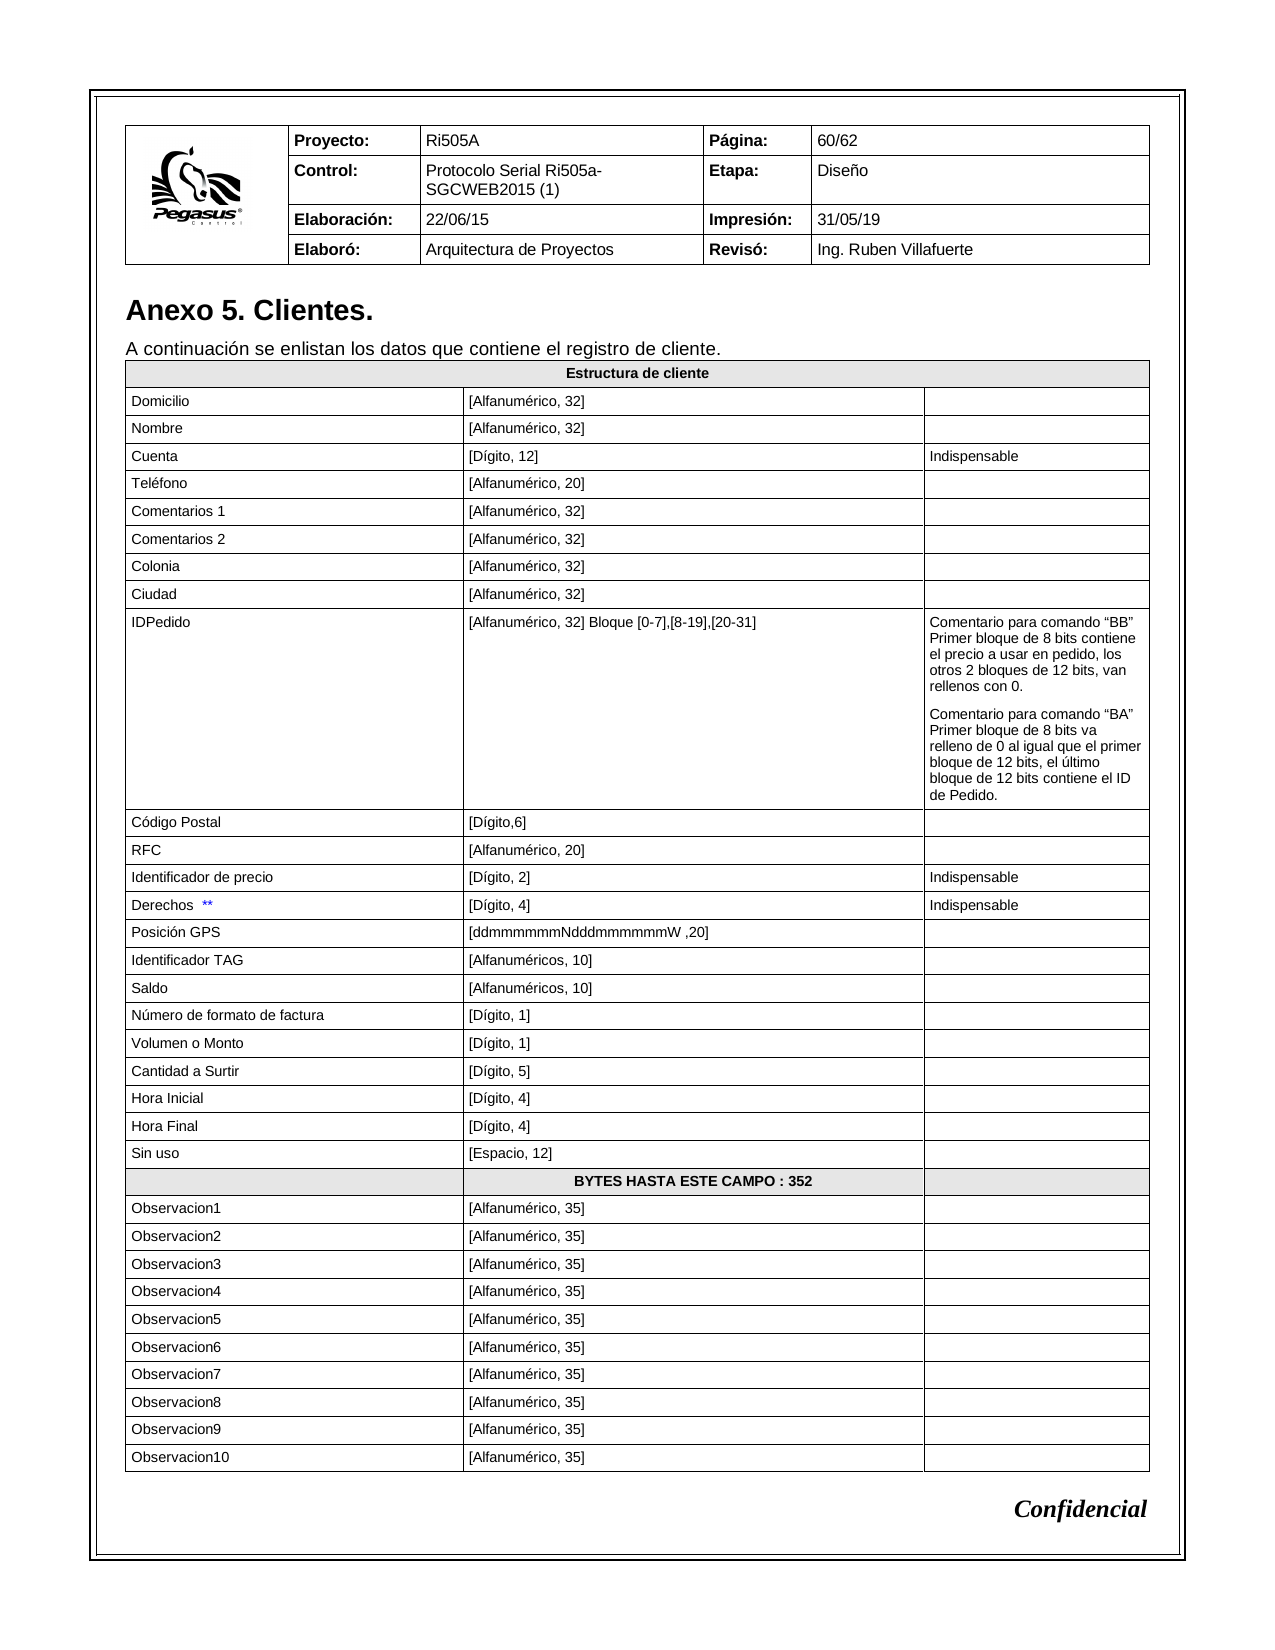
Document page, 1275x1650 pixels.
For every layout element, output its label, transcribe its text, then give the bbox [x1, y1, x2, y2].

table_cell [925, 837, 1149, 864]
text A continuación se enlistan los datos que contiene el registro de cliente. [125, 339, 1149, 360]
table_cell [Dígito, 1] [464, 1030, 923, 1057]
table_cell Domicilio [126, 388, 463, 415]
table_cell [Dígito, 12] [464, 444, 923, 470]
table_cell RFC [126, 837, 463, 864]
table_cell Observacion4 [126, 1279, 463, 1305]
table_cell [Alfanumérico, 35] [464, 1445, 923, 1471]
table_cell [126, 1169, 463, 1195]
table_cell [Alfanumérico, 35] [464, 1224, 923, 1250]
table_cell Observacion7 [126, 1362, 463, 1388]
table_header Estructura de cliente [126, 361, 1149, 387]
table_cell BYTES HASTA ESTE CAMPO : 352 [464, 1169, 923, 1195]
table_cell [925, 1003, 1149, 1029]
table_cell [925, 1362, 1149, 1388]
table_cell Observacion8 [126, 1389, 463, 1416]
table_cell [Alfanumérico, 35] [464, 1362, 923, 1388]
table_cell Indispensable [925, 865, 1149, 891]
table_cell [925, 1113, 1149, 1140]
table_cell [925, 920, 1149, 947]
table_cell Indispensable [925, 444, 1149, 470]
table_cell [Alfanumérico, 20] [464, 471, 923, 498]
subtitle Anexo 5. Clientes. [125, 294, 1149, 326]
table_cell Observacion3 [126, 1251, 463, 1278]
table_cell [Alfanumérico, 32] [464, 554, 923, 580]
table_cell [Alfanuméricos, 10] [464, 948, 923, 974]
table_cell [925, 1030, 1149, 1057]
table_cell [Dígito, 4] [464, 1113, 923, 1140]
table_cell [925, 1445, 1149, 1471]
table_cell Sin uso [126, 1141, 463, 1168]
table_cell [Alfanumérico, 35] [464, 1251, 923, 1278]
table_cell Cuenta [126, 444, 463, 470]
table_cell [925, 1334, 1149, 1361]
table_cell [925, 526, 1149, 553]
table_cell [Alfanumérico, 32] [464, 416, 923, 443]
table_cell [Dígito, 1] [464, 1003, 923, 1029]
table_cell [Alfanumérico, 32] [464, 388, 923, 415]
table_cell Observacion10 [126, 1445, 463, 1471]
table_cell [925, 1417, 1149, 1444]
table_cell [Alfanumérico, 20] [464, 837, 923, 864]
table_cell [Alfanuméricos, 10] [464, 975, 923, 1002]
table_cell [925, 499, 1149, 525]
table_cell [Alfanumérico, 35] [464, 1196, 923, 1223]
table_cell [925, 1279, 1149, 1305]
table_cell [Alfanumérico, 35] [464, 1334, 923, 1361]
table_cell [Dígito, 4] [464, 892, 923, 919]
table_cell [925, 975, 1149, 1002]
table_cell [925, 554, 1149, 580]
table_cell [925, 1224, 1149, 1250]
table_cell Identificador de precio [126, 865, 463, 891]
table_cell Posición GPS [126, 920, 463, 947]
table_cell [Dígito, 4] [464, 1086, 923, 1112]
table_cell Hora Inicial [126, 1086, 463, 1112]
table_cell Observacion1 [126, 1196, 463, 1223]
table_cell [ddmmmmmmNdddmmmmmmW ,20] [464, 920, 923, 947]
table_cell [925, 948, 1149, 974]
table_cell Hora Final [126, 1113, 463, 1140]
table_cell [Alfanumérico, 32] [464, 581, 923, 608]
table_cell Observacion5 [126, 1306, 463, 1333]
table_cell Código Postal [126, 810, 463, 836]
table_cell [925, 581, 1149, 608]
table_cell Número de formato de factura [126, 1003, 463, 1029]
table_cell Teléfono [126, 471, 463, 498]
table_cell [Alfanumérico, 35] [464, 1279, 923, 1305]
table_cell [Alfanumérico, 32] [464, 499, 923, 525]
picture [142, 137, 253, 232]
table_cell Comentarios 1 [126, 499, 463, 525]
table_cell Saldo [126, 975, 463, 1002]
table_cell [Dígito, 5] [464, 1058, 923, 1085]
table_cell Derechos ** [126, 892, 463, 919]
table_cell [Dígito,6] [464, 810, 923, 836]
table_cell [Alfanumérico, 32] [464, 526, 923, 553]
table_cell Colonia [126, 554, 463, 580]
table_cell Observacion6 [126, 1334, 463, 1361]
table_cell Volumen o Monto [126, 1030, 463, 1057]
table_cell [Alfanumérico, 35] [464, 1306, 923, 1333]
table_cell Cantidad a Surtir [126, 1058, 463, 1085]
table_cell [Alfanumérico, 32] Bloque [0-7],[8-19],[20-31] [464, 609, 923, 809]
table_cell [Dígito, 2] [464, 865, 923, 891]
table_cell IDPedido [126, 609, 463, 809]
table_cell Indispensable [925, 892, 1149, 919]
table_cell [925, 1169, 1149, 1195]
table_cell [925, 1306, 1149, 1333]
table_cell [925, 1389, 1149, 1416]
table_cell Ciudad [126, 581, 463, 608]
table_cell [Alfanumérico, 35] [464, 1389, 923, 1416]
table_cell Identificador TAG [126, 948, 463, 974]
table_cell Comentarios 2 [126, 526, 463, 553]
table_cell [Alfanumérico, 35] [464, 1417, 923, 1444]
table_cell [925, 1058, 1149, 1085]
table_cell [925, 1086, 1149, 1112]
table_cell Nombre [126, 416, 463, 443]
table_cell [925, 810, 1149, 836]
table_cell [925, 1251, 1149, 1278]
table_cell [925, 471, 1149, 498]
table_cell [925, 388, 1149, 415]
table_cell [925, 1196, 1149, 1223]
table_cell Observacion2 [126, 1224, 463, 1250]
table_cell [Espacio, 12] [464, 1141, 923, 1168]
table_cell Observacion9 [126, 1417, 463, 1444]
table_cell [925, 416, 1149, 443]
table_cell Comentario para comando “BB” Primer bloque de 8 bits contiene el precio a usar en pedido, los otros 2 bloques de 12 bits, van rellenos con 0. Comentario para comando “BA” Primer bloque de 8 bits va relleno de 0 al igual que el primer bloque de 12 bits, el último bloque de 12 bits contiene el ID de Pedido. [925, 609, 1149, 809]
table_cell [925, 1141, 1149, 1168]
